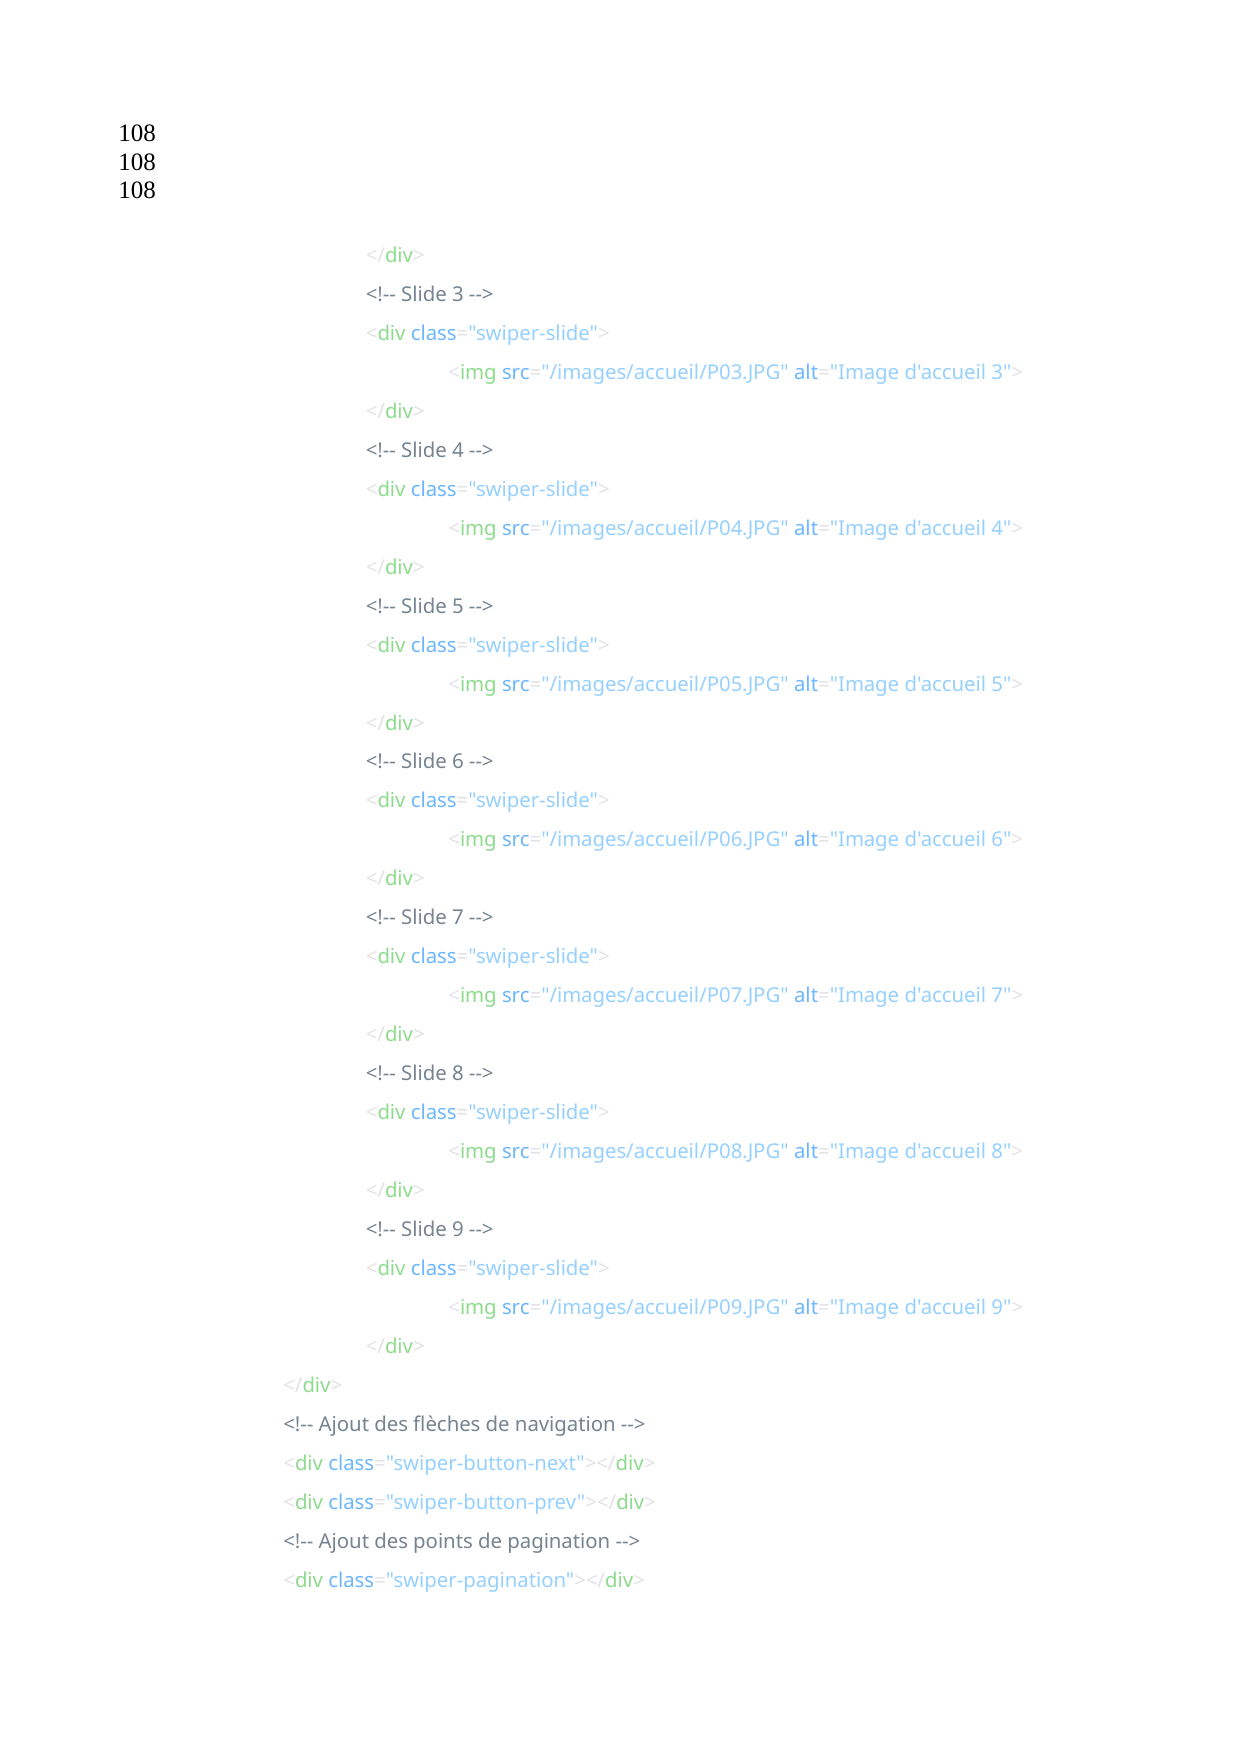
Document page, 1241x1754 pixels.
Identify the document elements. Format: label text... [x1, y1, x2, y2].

text </div> [118, 857, 1122, 896]
text </div> [118, 546, 1122, 584]
text <!-- Slide 8 --> [118, 1052, 1122, 1091]
text </div> [118, 1169, 1122, 1208]
text <img src="/images/accueil/P09.JPG" alt="Image d'accueil 9"> [118, 1286, 1122, 1325]
text <!-- Ajout des points de pagination --> [118, 1519, 1122, 1558]
text </div> [118, 701, 1122, 740]
text <img src="/images/accueil/P07.JPG" alt="Image d'accueil 7"> [118, 974, 1122, 1013]
text <img src="/images/accueil/P08.JPG" alt="Image d'accueil 8"> [118, 1130, 1122, 1169]
text <div class="swiper-slide"> [118, 312, 1122, 351]
text <div class="swiper-slide"> [118, 1247, 1122, 1286]
text </div> [118, 1364, 1122, 1403]
text <div class="swiper-slide"> [118, 935, 1122, 974]
text </div> [118, 234, 1122, 273]
text <!-- Slide 6 --> [118, 740, 1122, 779]
text <!-- Ajout des flèches de navigation --> [118, 1403, 1122, 1442]
text </div> [118, 1013, 1122, 1052]
text <img src="/images/accueil/P06.JPG" alt="Image d'accueil 6"> [118, 818, 1122, 857]
text </div> [118, 1325, 1122, 1364]
text <img src="/images/accueil/P04.JPG" alt="Image d'accueil 4"> [118, 507, 1122, 546]
text </div> [118, 390, 1122, 429]
text <div class="swiper-pagination"></div> [118, 1558, 1122, 1597]
text <!-- Slide 5 --> [118, 584, 1122, 623]
text <div class="swiper-slide"> [118, 779, 1122, 818]
text <div class="swiper-button-next"></div> [118, 1442, 1122, 1481]
text <div class="swiper-slide"> [118, 1091, 1122, 1130]
text <!-- Slide 4 --> [118, 429, 1122, 468]
text <!-- Slide 9 --> [118, 1208, 1122, 1247]
text <div class="swiper-slide"> [118, 623, 1122, 662]
text <img src="/images/accueil/P03.JPG" alt="Image d'accueil 3"> [118, 351, 1122, 390]
text <img src="/images/accueil/P05.JPG" alt="Image d'accueil 5"> [118, 662, 1122, 701]
text <!-- Slide 7 --> [118, 896, 1122, 935]
text <div class="swiper-button-prev"></div> [118, 1481, 1122, 1519]
text <div class="swiper-slide"> [118, 468, 1122, 507]
text <!-- Slide 3 --> [118, 273, 1122, 312]
